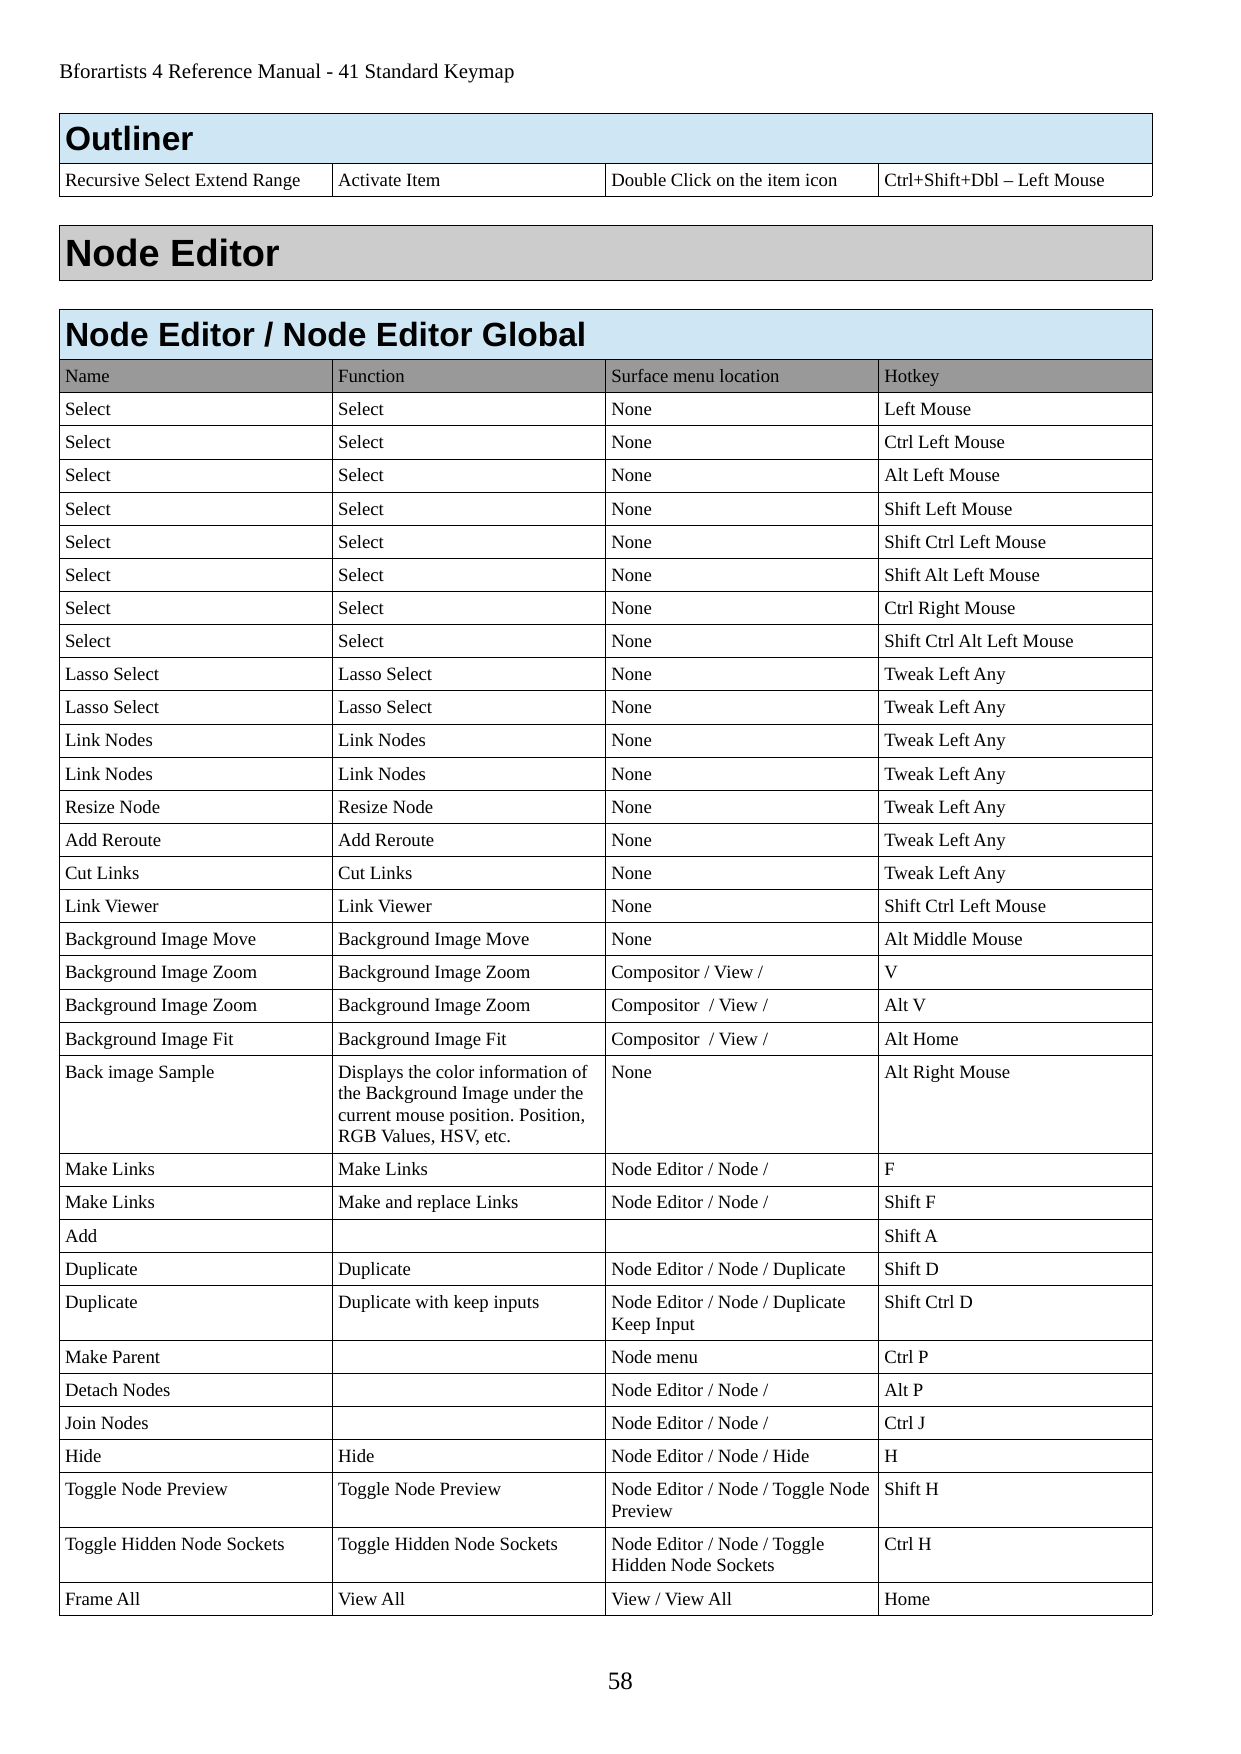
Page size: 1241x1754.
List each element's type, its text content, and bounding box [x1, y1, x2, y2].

table_cell Frame All [60, 1583, 332, 1615]
table_cell None [606, 625, 878, 657]
table_cell Background Image Fit [60, 1023, 332, 1055]
table_cell Join Nodes [60, 1407, 332, 1439]
table_cell Tweak Left Any [879, 857, 1152, 889]
table_cell Select [333, 592, 605, 624]
table_cell Node Editor / Node / [606, 1374, 878, 1406]
table_cell None [606, 923, 878, 955]
table_cell Shift Left Mouse [879, 493, 1152, 525]
table_cell Hide [60, 1440, 332, 1472]
table_cell Shift Ctrl Left Mouse [879, 890, 1152, 922]
table_cell Hide [333, 1440, 605, 1472]
table_cell [333, 1341, 605, 1373]
table_cell Compositor / View / [606, 956, 878, 988]
table_cell Select [60, 526, 332, 558]
table_cell Duplicate [60, 1286, 332, 1340]
table_cell Select [60, 393, 332, 425]
table_header Node Editor / Node Editor Global [60, 310, 1152, 359]
table_cell Ctrl+Shift+Dbl – Left Mouse [879, 164, 1152, 196]
table_cell Select [333, 559, 605, 591]
table_cell Select [60, 426, 332, 458]
table_cell Ctrl H [879, 1528, 1152, 1582]
table_cell F [879, 1154, 1152, 1186]
table_cell Node menu [606, 1341, 878, 1373]
table_cell Ctrl Right Mouse [879, 592, 1152, 624]
table_cell Background Image Fit [333, 1023, 605, 1055]
table_cell V [879, 956, 1152, 988]
table_cell Name [60, 360, 332, 392]
table_cell Tweak Left Any [879, 691, 1152, 723]
table_cell [333, 1407, 605, 1439]
table_cell View / View All [606, 1583, 878, 1615]
table_cell Lasso Select [333, 691, 605, 723]
table_cell None [606, 426, 878, 458]
table_cell Node Editor / Node / Duplicate [606, 1253, 878, 1285]
table_cell Detach Nodes [60, 1374, 332, 1406]
table_cell Add Reroute [60, 824, 332, 856]
table_cell None [606, 526, 878, 558]
table_cell Background Image Zoom [60, 990, 332, 1022]
table_cell None [606, 493, 878, 525]
table_cell Link Viewer [333, 890, 605, 922]
table_cell Node Editor / Node / [606, 1187, 878, 1219]
table_cell None [606, 758, 878, 790]
table_cell [333, 1374, 605, 1406]
table_cell Make Links [60, 1187, 332, 1219]
table_cell Ctrl J [879, 1407, 1152, 1439]
table_cell Background Image Zoom [60, 956, 332, 988]
table_cell Alt Middle Mouse [879, 923, 1152, 955]
table_cell Node Editor / Node / Duplicate Keep Input [606, 1286, 878, 1340]
table_cell Shift F [879, 1187, 1152, 1219]
table_cell Select [333, 426, 605, 458]
table_cell Select [333, 393, 605, 425]
table_cell Tweak Left Any [879, 758, 1152, 790]
table_cell Make and replace Links [333, 1187, 605, 1219]
table_cell Duplicate with keep inputs [333, 1286, 605, 1340]
table_cell Node Editor / Node / Toggle Hidden Node Sockets [606, 1528, 878, 1582]
table_cell Home [879, 1583, 1152, 1615]
table_cell Node Editor / Node / [606, 1407, 878, 1439]
table_cell Cut Links [60, 857, 332, 889]
table_cell Link Nodes [60, 725, 332, 757]
table_cell Surface menu location [606, 360, 878, 392]
table_cell Make Parent [60, 1341, 332, 1373]
table_cell Duplicate [333, 1253, 605, 1285]
table_cell Select [60, 559, 332, 591]
table_cell Select [60, 493, 332, 525]
table_cell [333, 1220, 605, 1252]
table_cell Double Click on the item icon [606, 164, 878, 196]
table_cell Select [333, 625, 605, 657]
table_cell Toggle Hidden Node Sockets [333, 1528, 605, 1582]
table_cell None [606, 725, 878, 757]
table_cell Select [333, 493, 605, 525]
table_cell Shift Ctrl Left Mouse [879, 526, 1152, 558]
table_cell Background Image Zoom [333, 956, 605, 988]
table_cell Shift Alt Left Mouse [879, 559, 1152, 591]
table_cell Select [60, 592, 332, 624]
table_cell Tweak Left Any [879, 658, 1152, 690]
table_cell Function [333, 360, 605, 392]
table_cell None [606, 592, 878, 624]
table_cell None [606, 691, 878, 723]
table_cell Lasso Select [60, 691, 332, 723]
table_cell Compositor / View / [606, 990, 878, 1022]
table_cell None [606, 658, 878, 690]
table_cell Activate Item [333, 164, 605, 196]
table_cell Ctrl Left Mouse [879, 426, 1152, 458]
table_cell H [879, 1440, 1152, 1472]
table_cell Left Mouse [879, 393, 1152, 425]
table_cell Tweak Left Any [879, 791, 1152, 823]
table_cell Alt Right Mouse [879, 1056, 1152, 1152]
table_cell Resize Node [60, 791, 332, 823]
table_cell Alt P [879, 1374, 1152, 1406]
table_cell Background Image Move [333, 923, 605, 955]
table_cell Recursive Select Extend Range [60, 164, 332, 196]
table_cell Make Links [60, 1154, 332, 1186]
table_cell Make Links [333, 1154, 605, 1186]
table_cell None [606, 890, 878, 922]
table_cell Link Viewer [60, 890, 332, 922]
table_cell Link Nodes [333, 725, 605, 757]
table_cell Alt V [879, 990, 1152, 1022]
table_cell Resize Node [333, 791, 605, 823]
table_cell Duplicate [60, 1253, 332, 1285]
table_cell Shift A [879, 1220, 1152, 1252]
table_cell View All [333, 1583, 605, 1615]
table_cell Lasso Select [333, 658, 605, 690]
table_cell Hotkey [879, 360, 1152, 392]
table_cell Displays the color information of the Background Image under the current mouse position. Position, RGB Values, HSV, etc. [333, 1056, 605, 1152]
table_cell Link Nodes [60, 758, 332, 790]
table_cell Compositor / View / [606, 1023, 878, 1055]
table_cell Add [60, 1220, 332, 1252]
table_cell Shift D [879, 1253, 1152, 1285]
table_cell Lasso Select [60, 658, 332, 690]
table_cell Back image Sample [60, 1056, 332, 1152]
table_cell None [606, 791, 878, 823]
table_cell None [606, 460, 878, 492]
table_cell Select [333, 460, 605, 492]
table_cell Alt Home [879, 1023, 1152, 1055]
table_cell Alt Left Mouse [879, 460, 1152, 492]
table_cell Background Image Move [60, 923, 332, 955]
table_header Outliner [60, 114, 1152, 163]
table_cell None [606, 857, 878, 889]
table_cell Add Reroute [333, 824, 605, 856]
table_cell Cut Links [333, 857, 605, 889]
table_cell Tweak Left Any [879, 824, 1152, 856]
table_cell None [606, 824, 878, 856]
table_cell Shift H [879, 1473, 1152, 1527]
table_cell Tweak Left Any [879, 725, 1152, 757]
table_cell Toggle Node Preview [333, 1473, 605, 1527]
table_cell None [606, 393, 878, 425]
table_cell Select [333, 526, 605, 558]
table_cell None [606, 1056, 878, 1152]
table_cell Toggle Node Preview [60, 1473, 332, 1527]
table_cell Shift Ctrl Alt Left Mouse [879, 625, 1152, 657]
table_cell [606, 1220, 878, 1252]
table_cell Select [60, 460, 332, 492]
table_cell None [606, 559, 878, 591]
table_cell Select [60, 625, 332, 657]
table_cell Shift Ctrl D [879, 1286, 1152, 1340]
table_header Node Editor [60, 226, 1152, 280]
table_cell Ctrl P [879, 1341, 1152, 1373]
table_cell Link Nodes [333, 758, 605, 790]
table_cell Node Editor / Node / [606, 1154, 878, 1186]
table_cell Node Editor / Node / Hide [606, 1440, 878, 1472]
table_cell Toggle Hidden Node Sockets [60, 1528, 332, 1582]
table_cell Background Image Zoom [333, 990, 605, 1022]
table_cell Node Editor / Node / Toggle Node Preview [606, 1473, 878, 1527]
